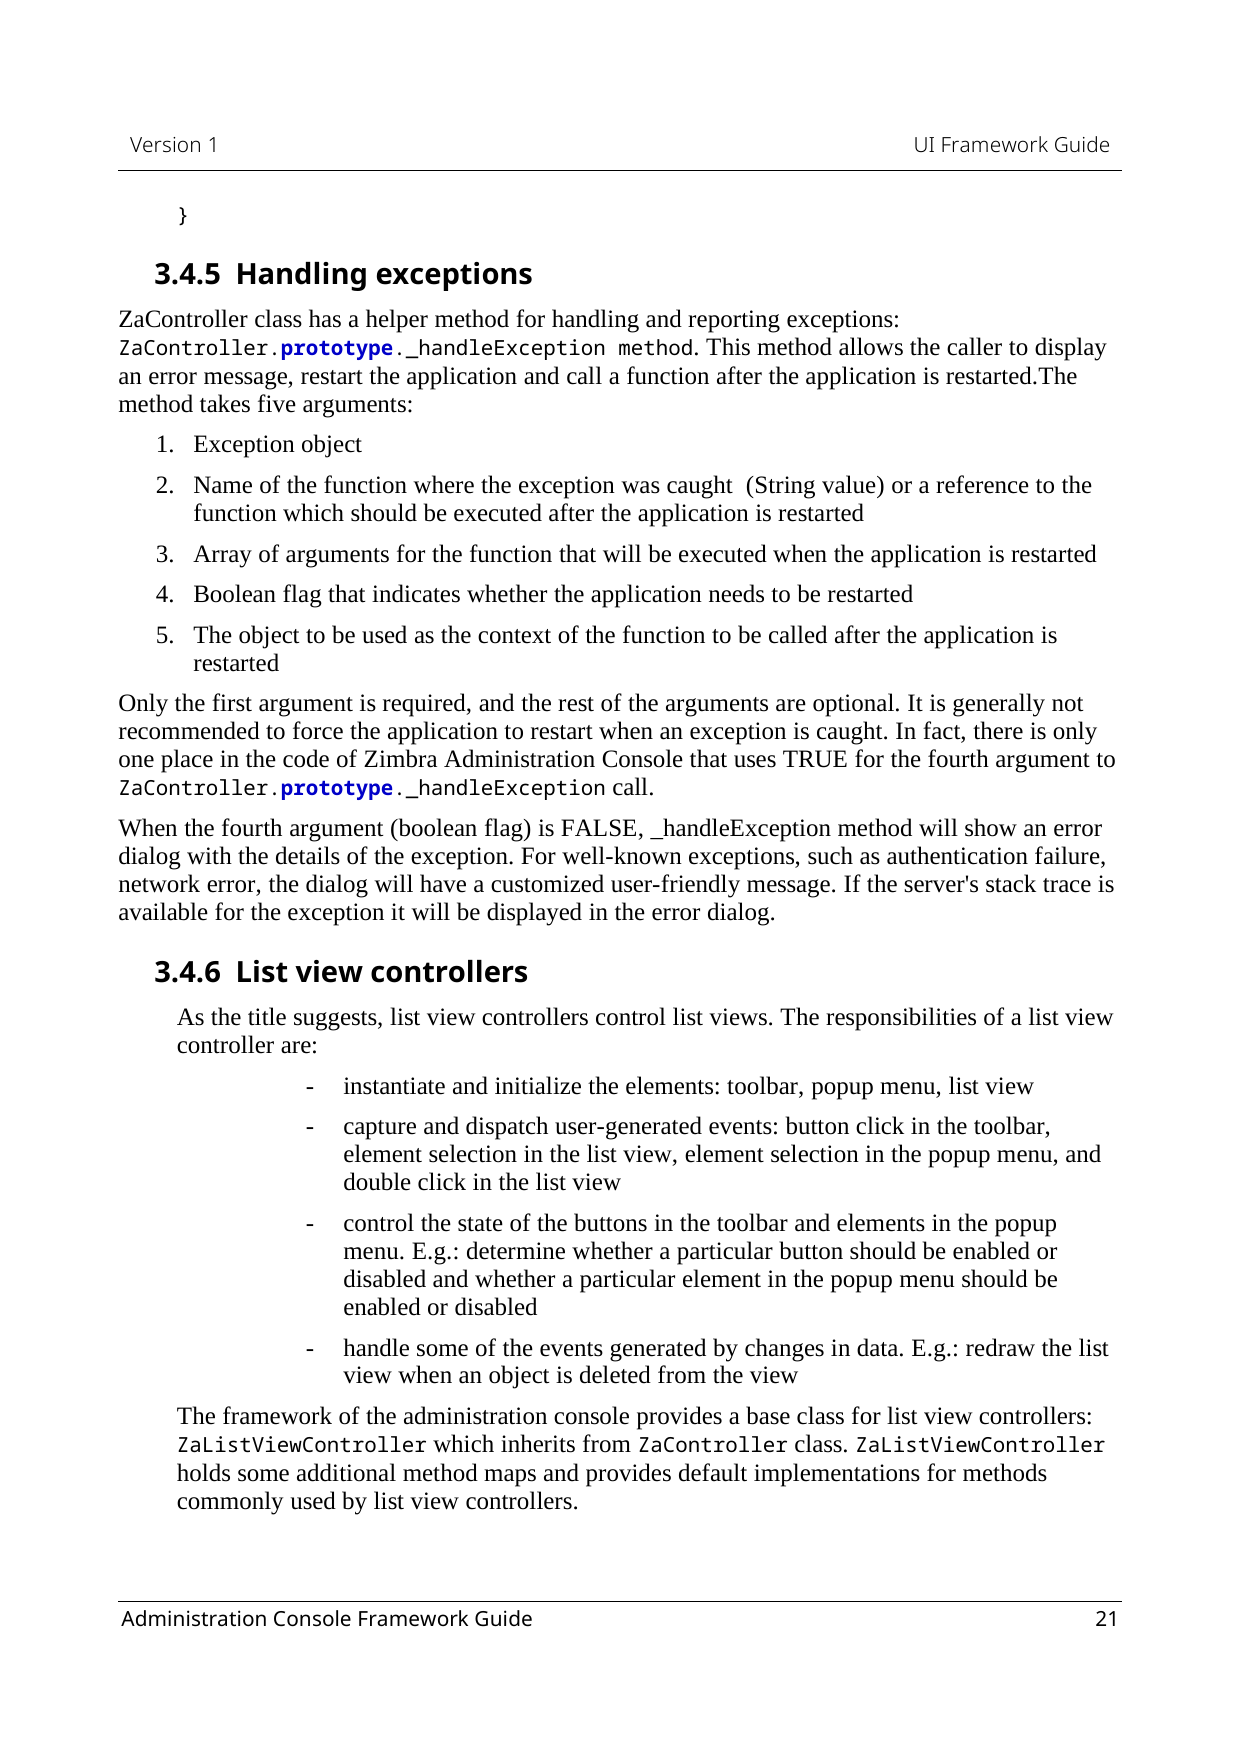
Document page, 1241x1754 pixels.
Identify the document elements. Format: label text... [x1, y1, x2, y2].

list Name of the function where the exception was caught (String value) or a reference to the function which should be executed after the application is restarted [156, 471, 1122, 527]
text } [177, 200, 1122, 228]
list control the state of the buttons in the toolbar and elements in the popup menu. E.g.: determine whether a particular button should be enabled or disabled and whether a particular element in the popup menu should be enabled or disabled [306, 1209, 1122, 1321]
text The framework of the administration console provides a base class for list view controllers: ZaListViewController which inherits from ZaController class. ZaListViewController holds some additional method maps and provides default implementations for methods commonly used by list view controllers. [177, 1402, 1122, 1514]
subtitle List view controllers [154, 951, 1122, 991]
list Exception object [156, 430, 1122, 458]
text As the title suggests, list view controllers control list views. The responsibilities of a list view controller are: [177, 1003, 1122, 1059]
list handle some of the events generated by changes in data. E.g.: redraw the list view when an object is deleted from the view [306, 1333, 1122, 1389]
text When the fourth argument (boolean flag) is FALSE, _handleException method will show an error dialog with the details of the exception. For well-known exceptions, such as authentication failure, network error, the dialog will have a customized user-friendly message. If the server's stack trace is available for the exception it will be displayed in the error dialog. [118, 814, 1122, 926]
text ZaController class has a helper method for handling and reporting exceptions: ZaController.prototype._handleException method. This method allows the caller to display an error message, restart the application and call a function after the application is restarted.The method takes five arguments: [118, 305, 1122, 418]
subtitle Handling exceptions [154, 253, 1122, 293]
list capture and dispatch user-generated events: button click in the toolbar, element selection in the list view, element selection in the popup menu, and double click in the list view [306, 1112, 1122, 1196]
text Only the first argument is required, and the rest of the arguments are optional. It is generally not recommended to force the application to restart when an exception is caught. In fact, there is only one place in the code of Zimbra Administration Console that uses TRUE for the fourth argument to ZaController.prototype._handleException call. [118, 689, 1122, 802]
list instantiate and initialize the elements: toolbar, popup menu, list view [306, 1072, 1122, 1100]
list The object to be used as the context of the function to be called after the application is restarted [156, 621, 1122, 677]
list Boolean flag that indicates whether the application needs to be restarted [156, 580, 1122, 608]
list Array of arguments for the function that will be executed when the application is restarted [156, 539, 1122, 567]
